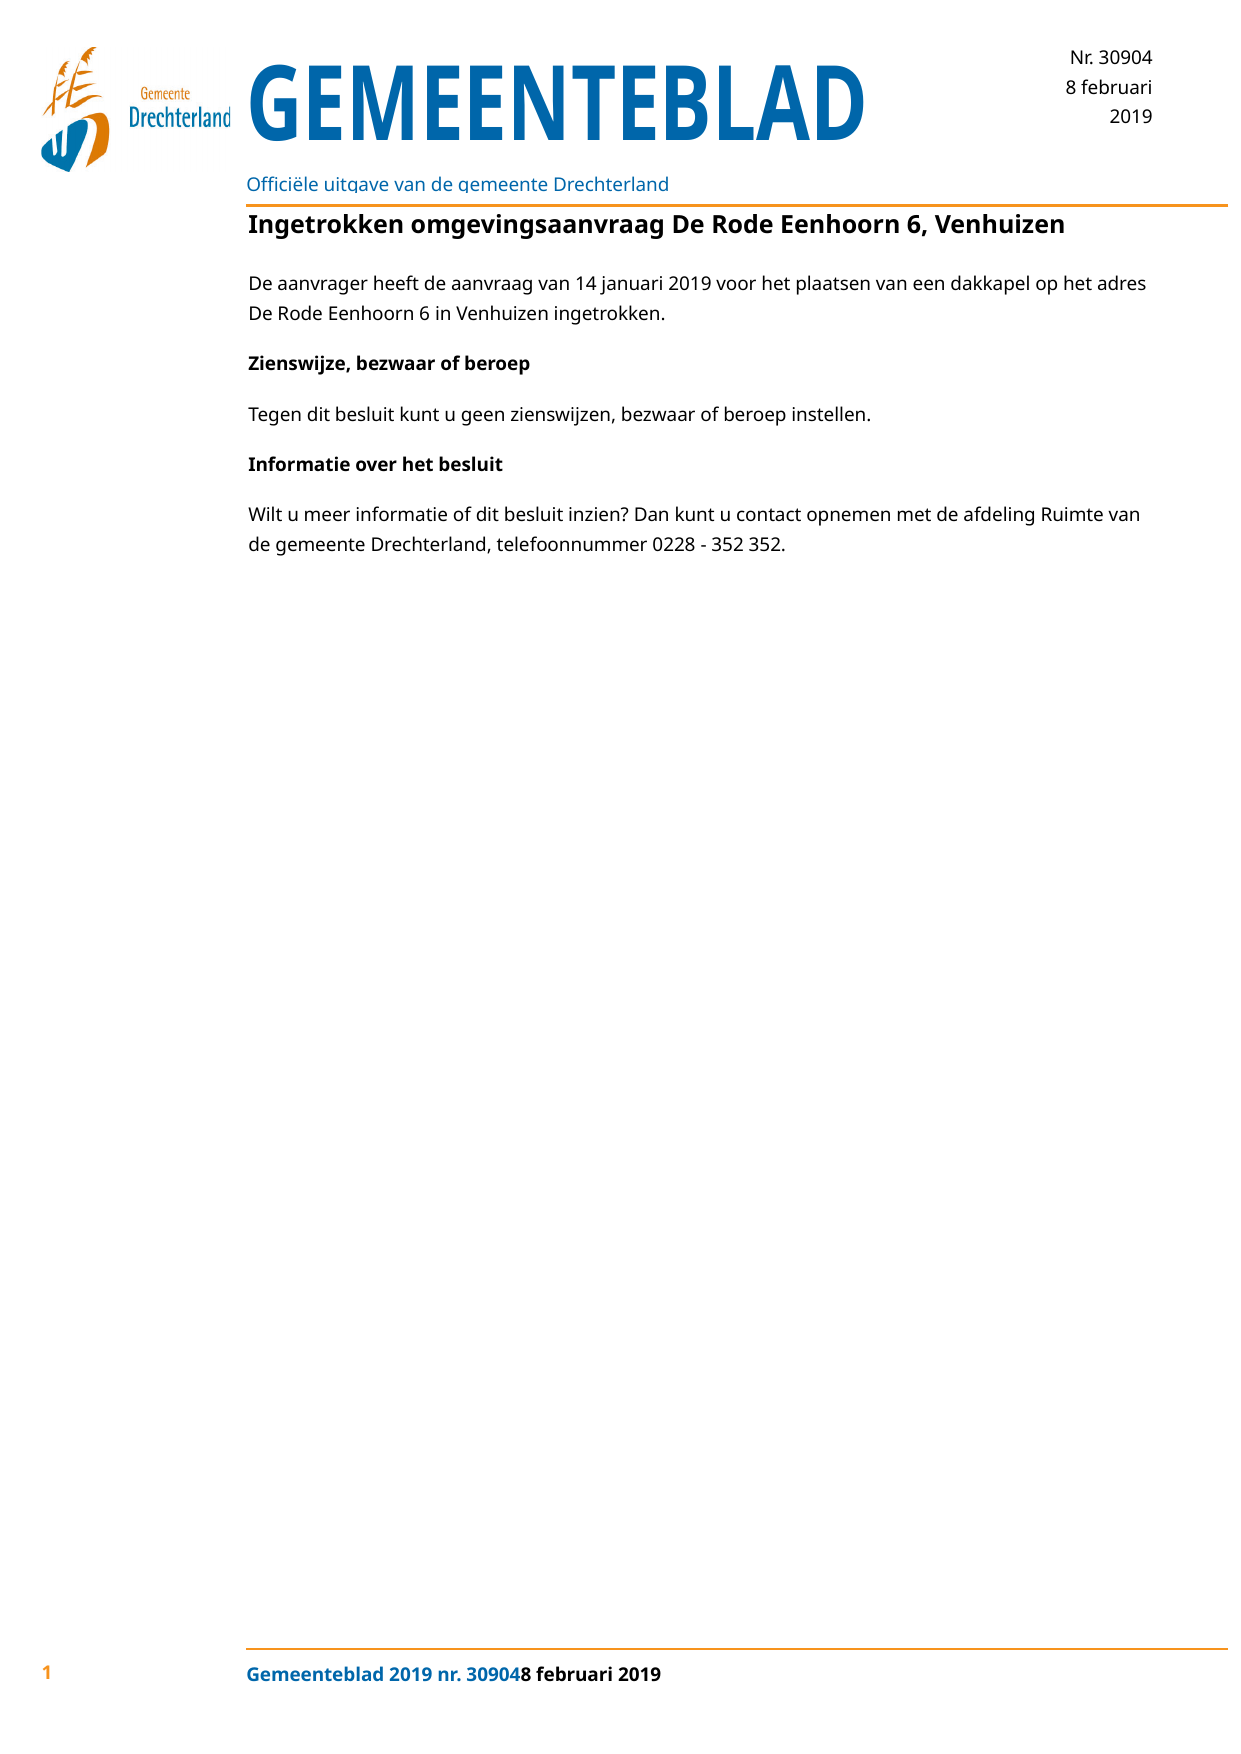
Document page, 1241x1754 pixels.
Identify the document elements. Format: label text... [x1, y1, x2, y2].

text Informatie over het besluit [248, 451, 1152, 477]
text Ingetrokken omgevingsaanvraag De Rode Eenhoorn 6, Venhuizen [248, 207, 1152, 241]
picture [41, 158, 64, 172]
text Zienswijze, bezwaar of beroep [248, 350, 1152, 376]
picture [41, 47, 231, 172]
text Wilt u meer informatie of dit besluit inzien? Dan kunt u contact opnemen met de afdeling Ruimte van de gemeente Drechterland, telefoonnummer 0228 - 352 352. [248, 502, 1152, 557]
text Tegen dit besluit kunt u geen zienswijzen, bezwaar of beroep instellen. [248, 401, 1152, 426]
text De aanvrager heeft de aanvraag van 14 januari 2019 voor het plaatsen van een dakkapel op het adres De Rode Eenhoorn 6 in Venhuizen ingetrokken. [248, 270, 1152, 326]
picture [226, 115, 231, 124]
